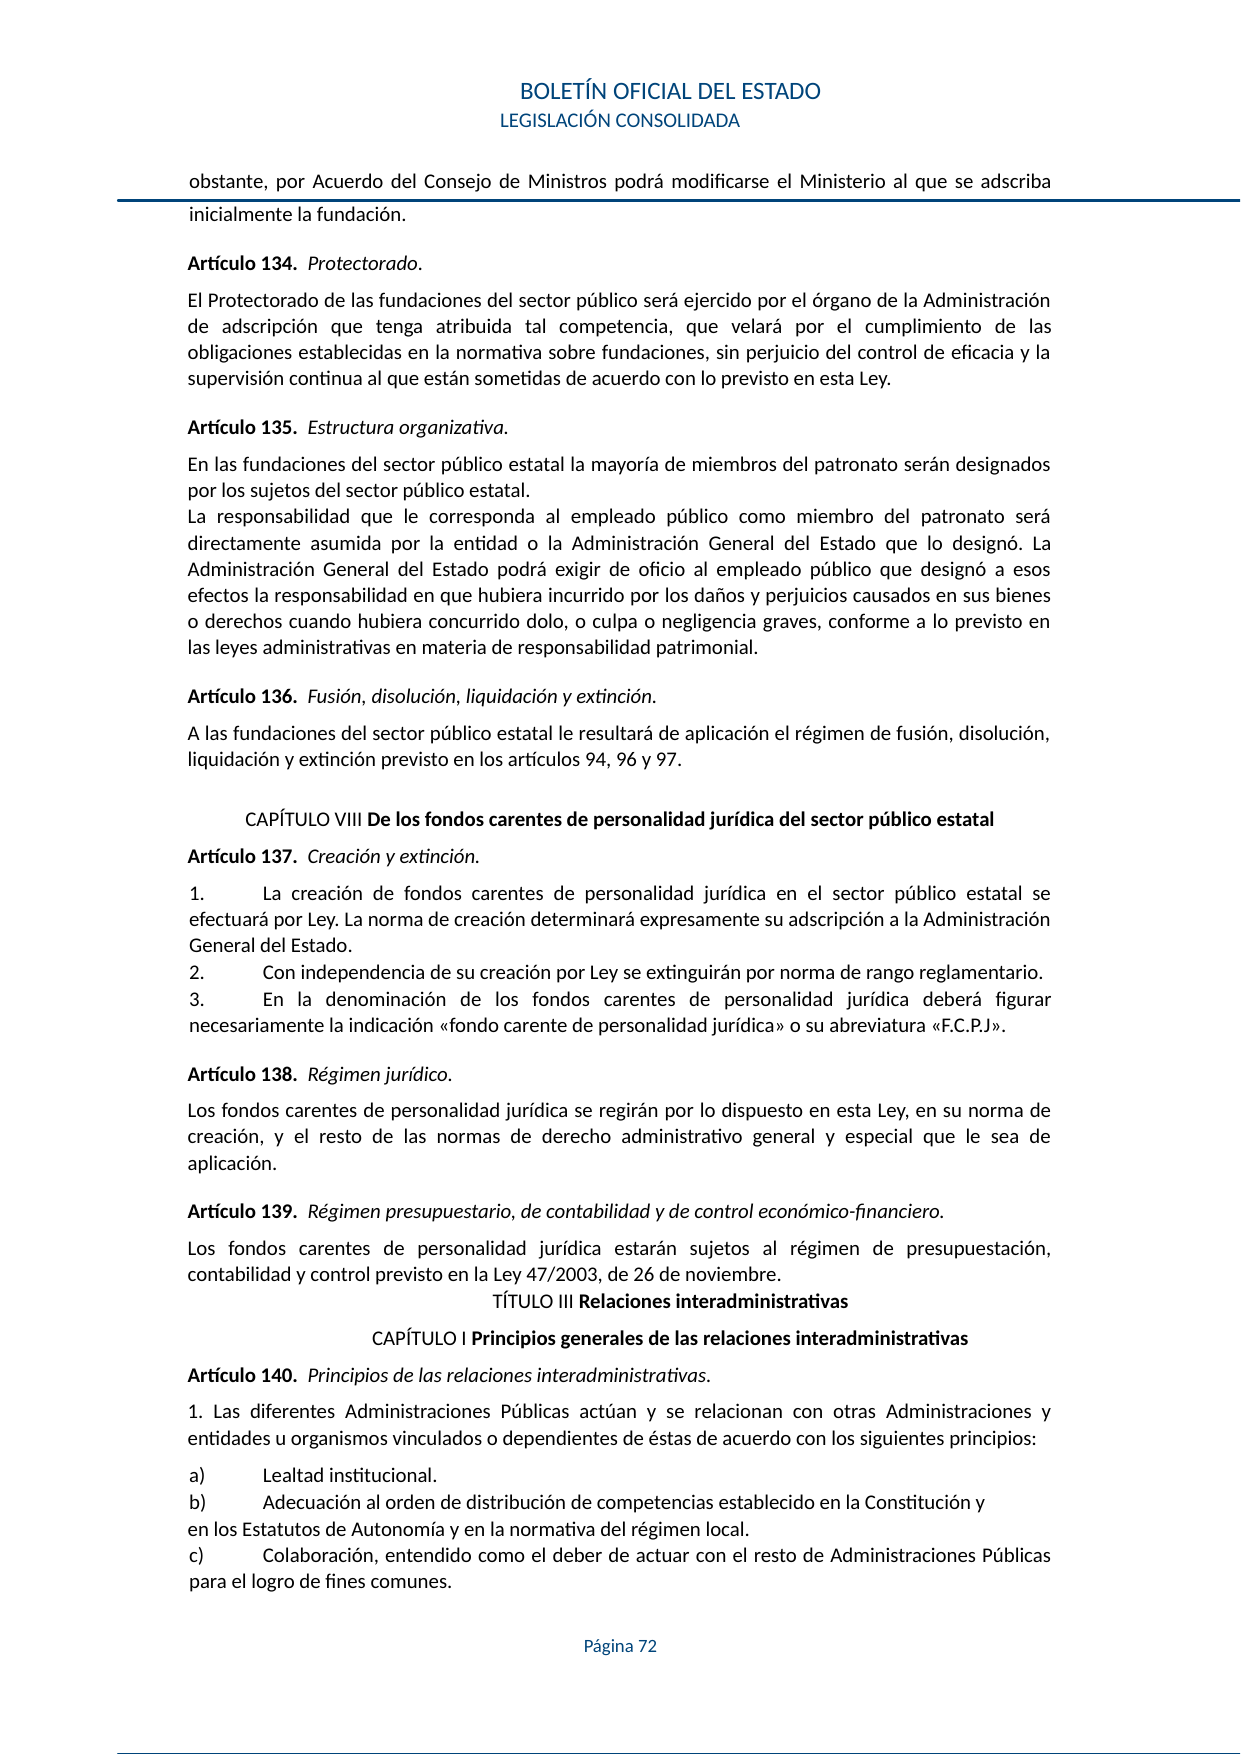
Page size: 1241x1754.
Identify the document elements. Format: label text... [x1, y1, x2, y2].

text A las fundaciones del sector público estatal le resultará de aplicación el régimen de fusión, disolución, liquidación y extinción previsto en los artículos 94, 96 y 97. [187, 720, 1053, 772]
text En las fundaciones del sector público estatal la mayoría de miembros del patronato serán designados por los sujetos del sector público estatal. [187, 451, 1053, 502]
list Colaboración, entendido como el deber de actuar con el resto de Administraciones Públicas para el logro de fines comunes. [189, 1542, 1053, 1594]
text Artículo 135. Estructura organizativa. [187, 414, 1053, 439]
list Lealtad institucional. [189, 1462, 1053, 1488]
list La creación de fondos carentes de personalidad jurídica en el sector público estatal se efectuará por Ley. La norma de creación determinará expresamente su adscripción a la Administración General del Estado. [189, 880, 1053, 958]
text CAPÍTULO I Principios generales de las relaciones interadministrativas [189, 1325, 1152, 1351]
text Artículo 136. Fusión, disolución, liquidación y extinción. [187, 683, 1053, 709]
list Con independencia de su creación por Ley se extinguirán por norma de rango reglamentario. [189, 959, 1053, 985]
text Los fondos carentes de personalidad jurídica estarán sujetos al régimen de presupuestación, contabilidad y control previsto en la Ley 47/2003, de 26 de noviembre. [187, 1235, 1053, 1287]
list En la denominación de los fondos carentes de personalidad jurídica deberá figurar necesariamente la indicación «fondo carente de personalidad jurídica» o su abreviatura «F.C.P.J». [189, 986, 1053, 1037]
list inicialmente la fundación. [189, 202, 1053, 227]
text Artículo 137. Creación y extinción. [187, 843, 1053, 869]
text CAPÍTULO VIII De los fondos carentes de personalidad jurídica del sector público estatal [189, 807, 1051, 832]
text Artículo 140. Principios de las relaciones interadministrativas. [187, 1362, 1053, 1387]
list Adecuación al orden de distribución de competencias establecido en la Constitución y [189, 1489, 1053, 1514]
text La responsabilidad que le corresponda al empleado público como miembro del patronato será directamente asumida por la entidad o la Administración General del Estado que lo designó. La Administración General del Estado podrá exigir de oficio al empleado público que designó a esos efectos la responsabilidad en que hubiera incurrido por los daños y perjuicios causados en sus bienes o derechos cuando hubiera concurrido dolo, o culpa o negligencia graves, conforme a lo previsto en las leyes administrativas en materia de responsabilidad patrimonial. [187, 504, 1053, 660]
text Artículo 134. Protectorado. [187, 250, 1152, 276]
text Artículo 139. Régimen presupuestario, de contabilidad y de control económico-financiero. [187, 1199, 1053, 1224]
text Los fondos carentes de personalidad jurídica se regirán por lo dispuesto en esta Ley, en su norma de creación, y el resto de las normas de derecho administrativo general y especial que le sea de aplicación. [187, 1098, 1053, 1175]
list obstante, por Acuerdo del Consejo de Ministros podrá modificarse el Ministerio al que se adscriba [189, 168, 1053, 199]
text Artículo 138. Régimen jurídico. [187, 1061, 1053, 1086]
text en los Estatutos de Autonomía y en la normativa del régimen local. [187, 1516, 1053, 1541]
text 1. Las diferentes Administraciones Públicas actúan y se relacionan con otras Administraciones y entidades u organismos vinculados o dependientes de éstas de acuerdo con los siguientes principios: [187, 1399, 1053, 1450]
text TÍTULO III Relaciones interadministrativas [189, 1288, 1152, 1314]
text El Protectorado de las fundaciones del sector público será ejercido por el órgano de la Administración de adscripción que tenga atribuida tal competencia, que velará por el cumplimiento de las obligaciones establecidas en la normativa sobre fundaciones, sin perjuicio del control de eficacia y la supervisión continua al que están sometidas de acuerdo con lo previsto en esta Ley. [187, 287, 1053, 391]
